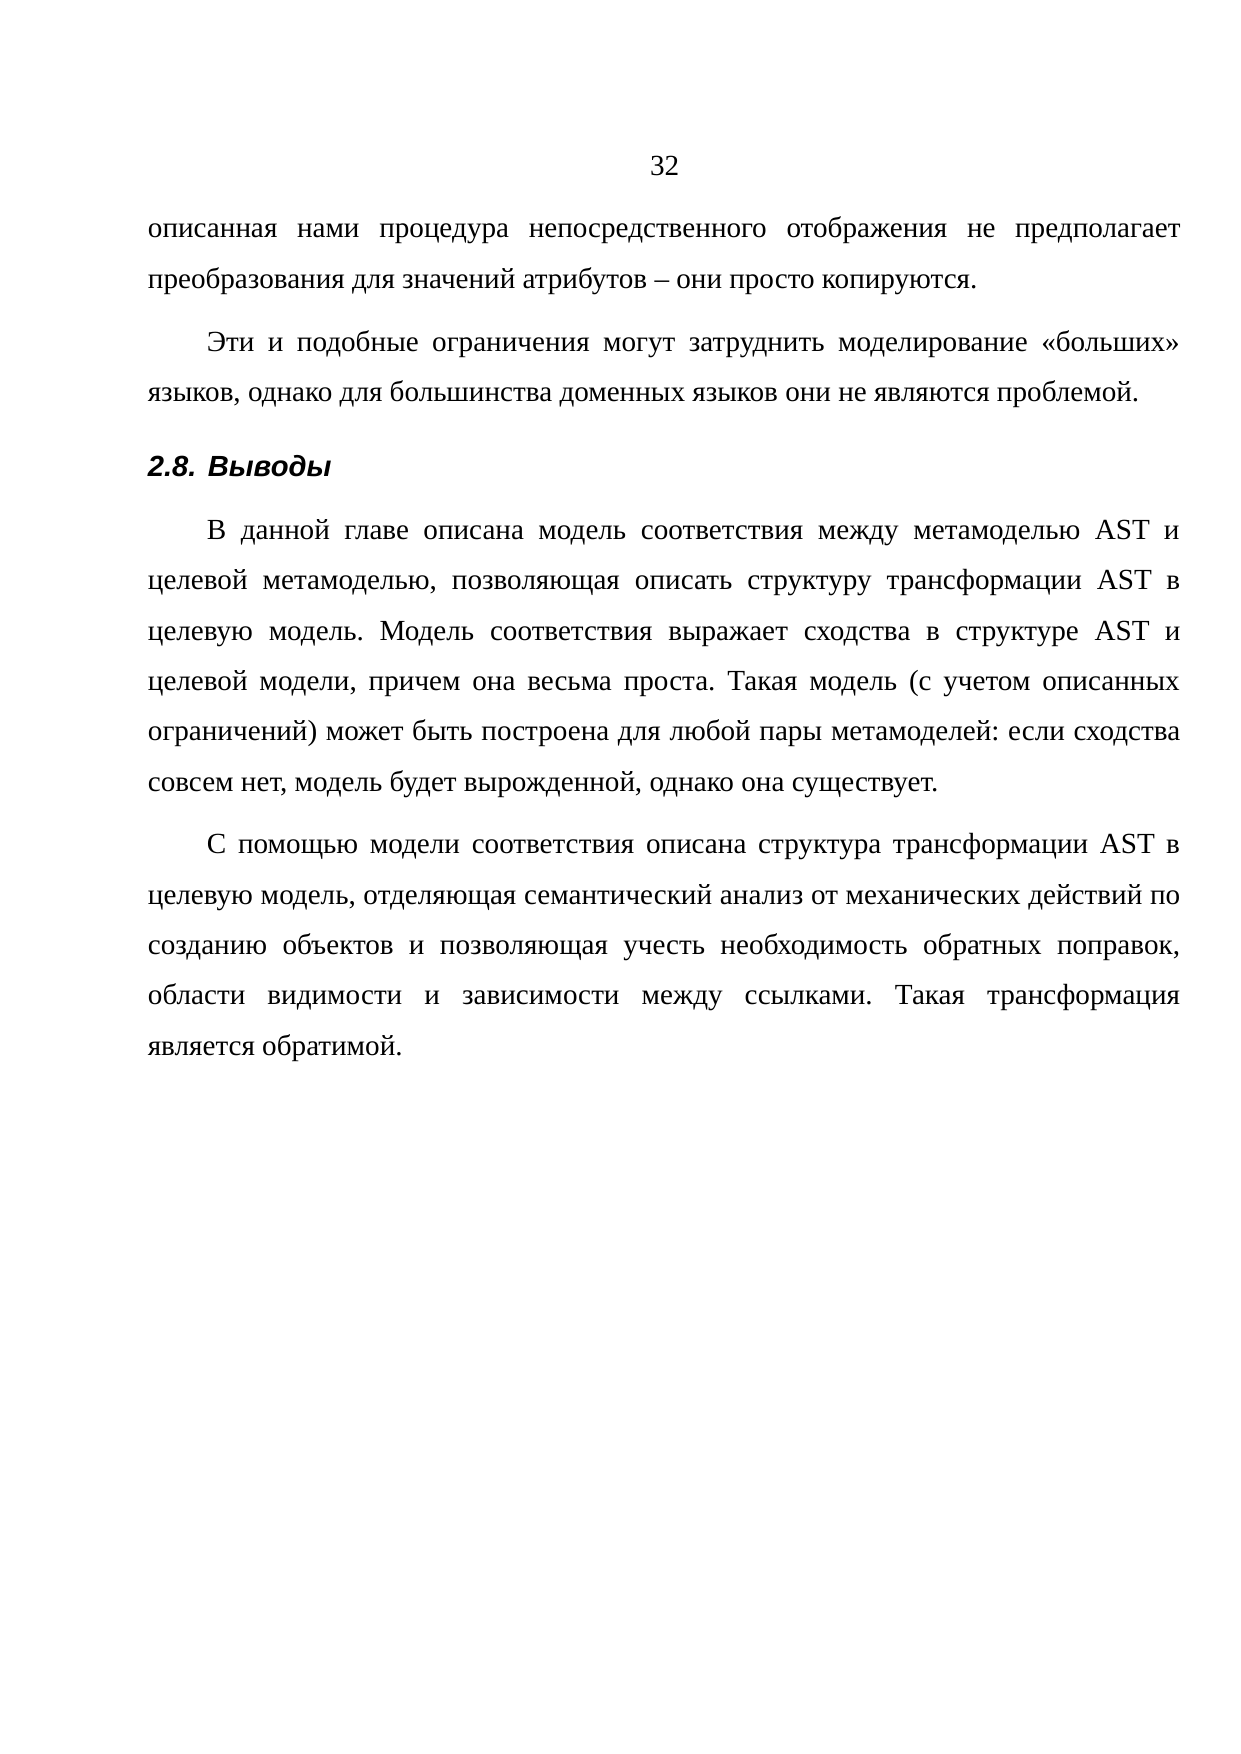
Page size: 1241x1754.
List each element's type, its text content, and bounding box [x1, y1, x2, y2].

text В данной главе описана модель соответствия между метамоделью AST и целевой метамоделью, позволяющая описать структуру трансформации AST в целевую модель. Модель соответствия выражает сходства в структуре AST и целевой модели, причем она весьма проста. Такая модель (с учетом описанных ограничений) может быть построена для любой пары метамоделей: если сходства совсем нет, модель будет вырожденной, однако она существует. [148, 512, 1181, 797]
subtitle Выводы [148, 449, 1181, 483]
text С помощью модели соответствия описана структура трансформации AST в целевую модель, отделяющая семантический анализ от механических действий по созданию объектов и позволяющая учесть необходимость обратных поправок, области видимости и зависимости между ссылками. Такая трансформация является обратимой. [148, 827, 1181, 1061]
text Эти и подобные ограничения могут затруднить моделирование «больших» языков, однако для большинства доменных языков они не являются проблемой. [148, 324, 1181, 408]
text описанная нами процедура непосредственного отображения не предполагает преобразования для значений атрибутов – они просто копируются. [148, 211, 1181, 294]
